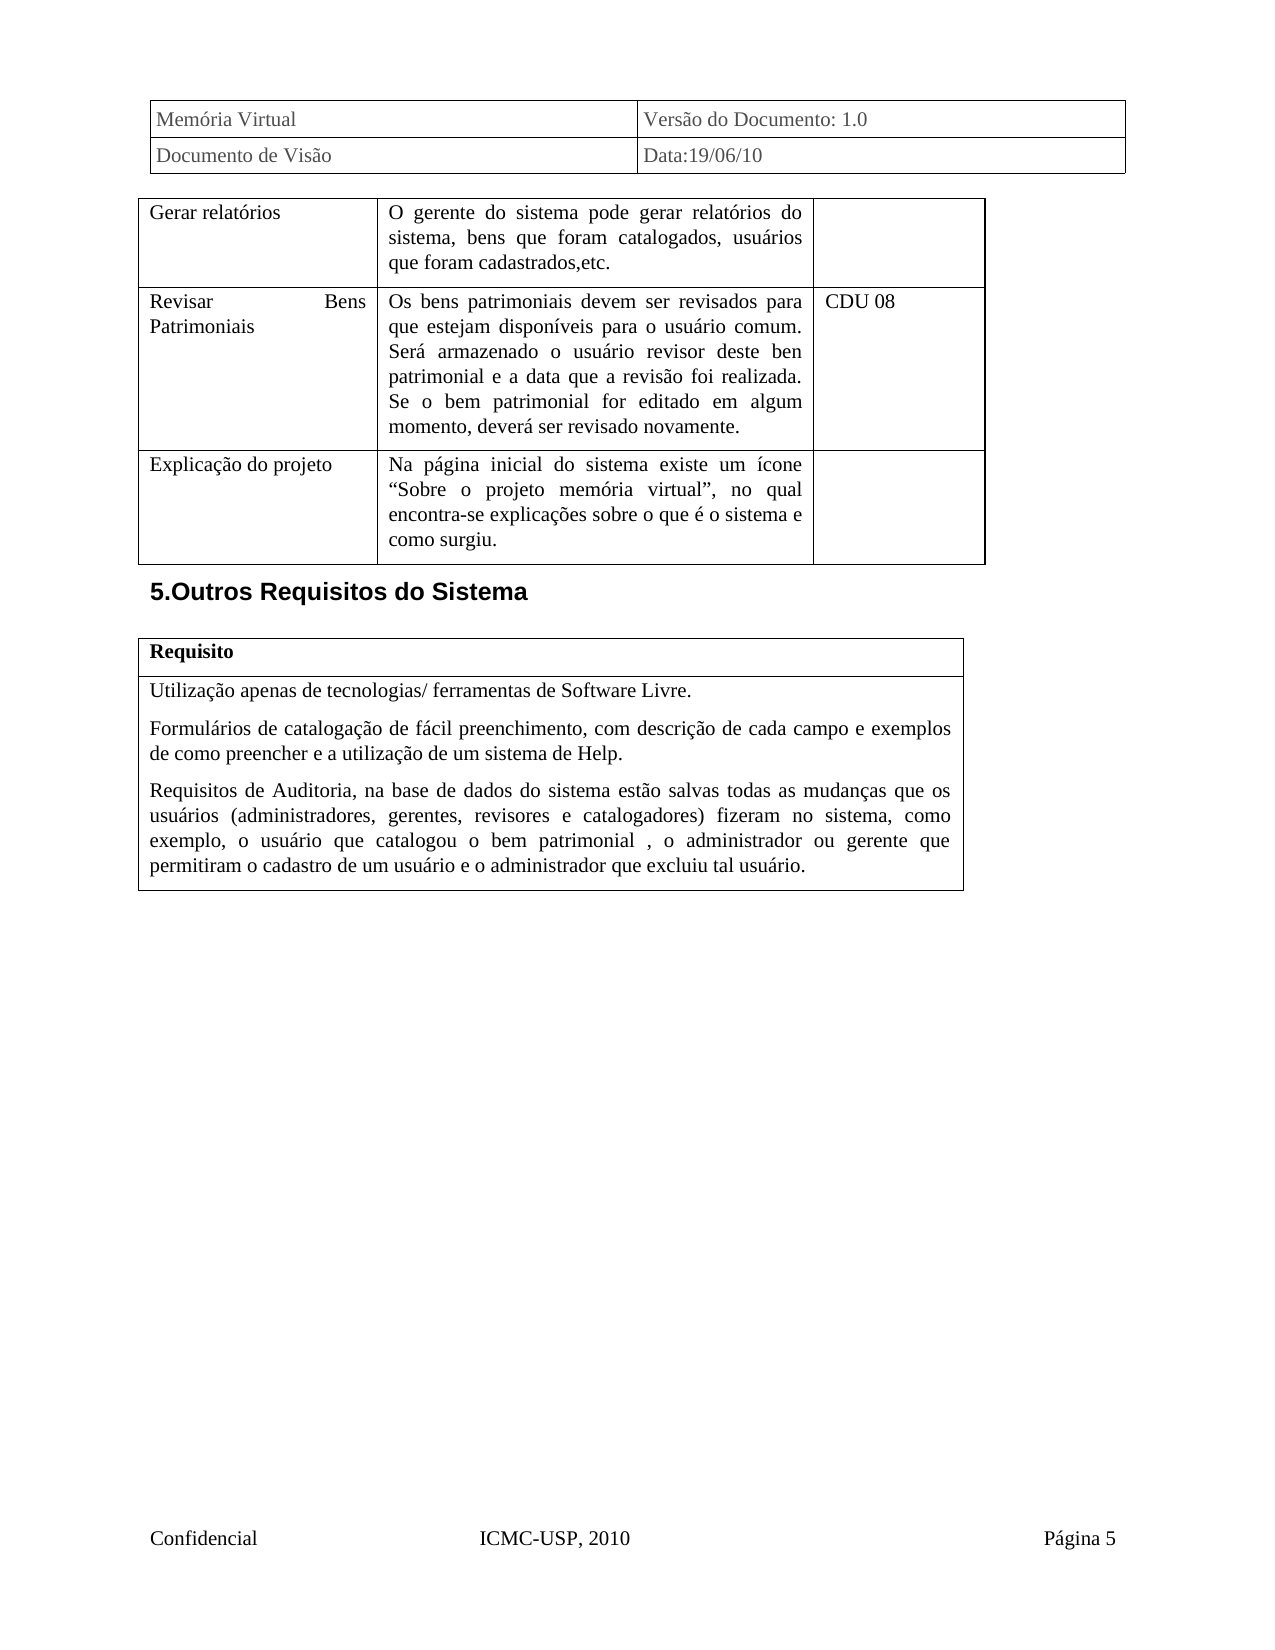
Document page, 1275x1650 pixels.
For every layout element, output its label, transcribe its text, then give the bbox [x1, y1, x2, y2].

table_cell Os bens patrimoniais devem ser revisados para que estejam disponíveis para o usuário comum. Será armazenado o usuário revisor deste ben patrimonial e a data que a revisão foi realizada. Se o bem patrimonial for editado em algum momento, deverá ser revisado novamente. [378, 288, 813, 450]
table_cell O gerente do sistema pode gerar relatórios do sistema, bens que foram catalogados, usuários que foram cadastrados,etc. [378, 199, 813, 287]
subtitle Outros Requisitos do Sistema [150, 577, 1125, 606]
table_cell CDU 08 [814, 288, 984, 450]
table_cell Revisar Bens Patrimoniais [139, 288, 377, 450]
table_cell Utilização apenas de tecnologias/ ferramentas de Software Livre. Formulários de catalogação de fácil preenchimento, com descrição de cada campo e exemplos de como preencher e a utilização de um sistema de Help. Requisitos de Auditoria, na base de dados do sistema estão salvas todas as mudanças que os usuários (administradores, gerentes, revisores e catalogadores) fizeram no sistema, como exemplo, o usuário que catalogou o bem patrimonial , o administrador ou gerente que permitiram o cadastro de um usuário e o administrador que excluiu tal usuário. [139, 677, 963, 889]
table_cell Gerar relatórios [139, 199, 377, 287]
table_header Requisito [139, 639, 963, 676]
table_cell [814, 451, 984, 564]
table_cell [814, 199, 984, 287]
table_cell Explicação do projeto [139, 451, 377, 564]
table_cell Na página inicial do sistema existe um ícone “Sobre o projeto memória virtual”, no qual encontra-se explicações sobre o que é o sistema e como surgiu. [378, 451, 813, 564]
